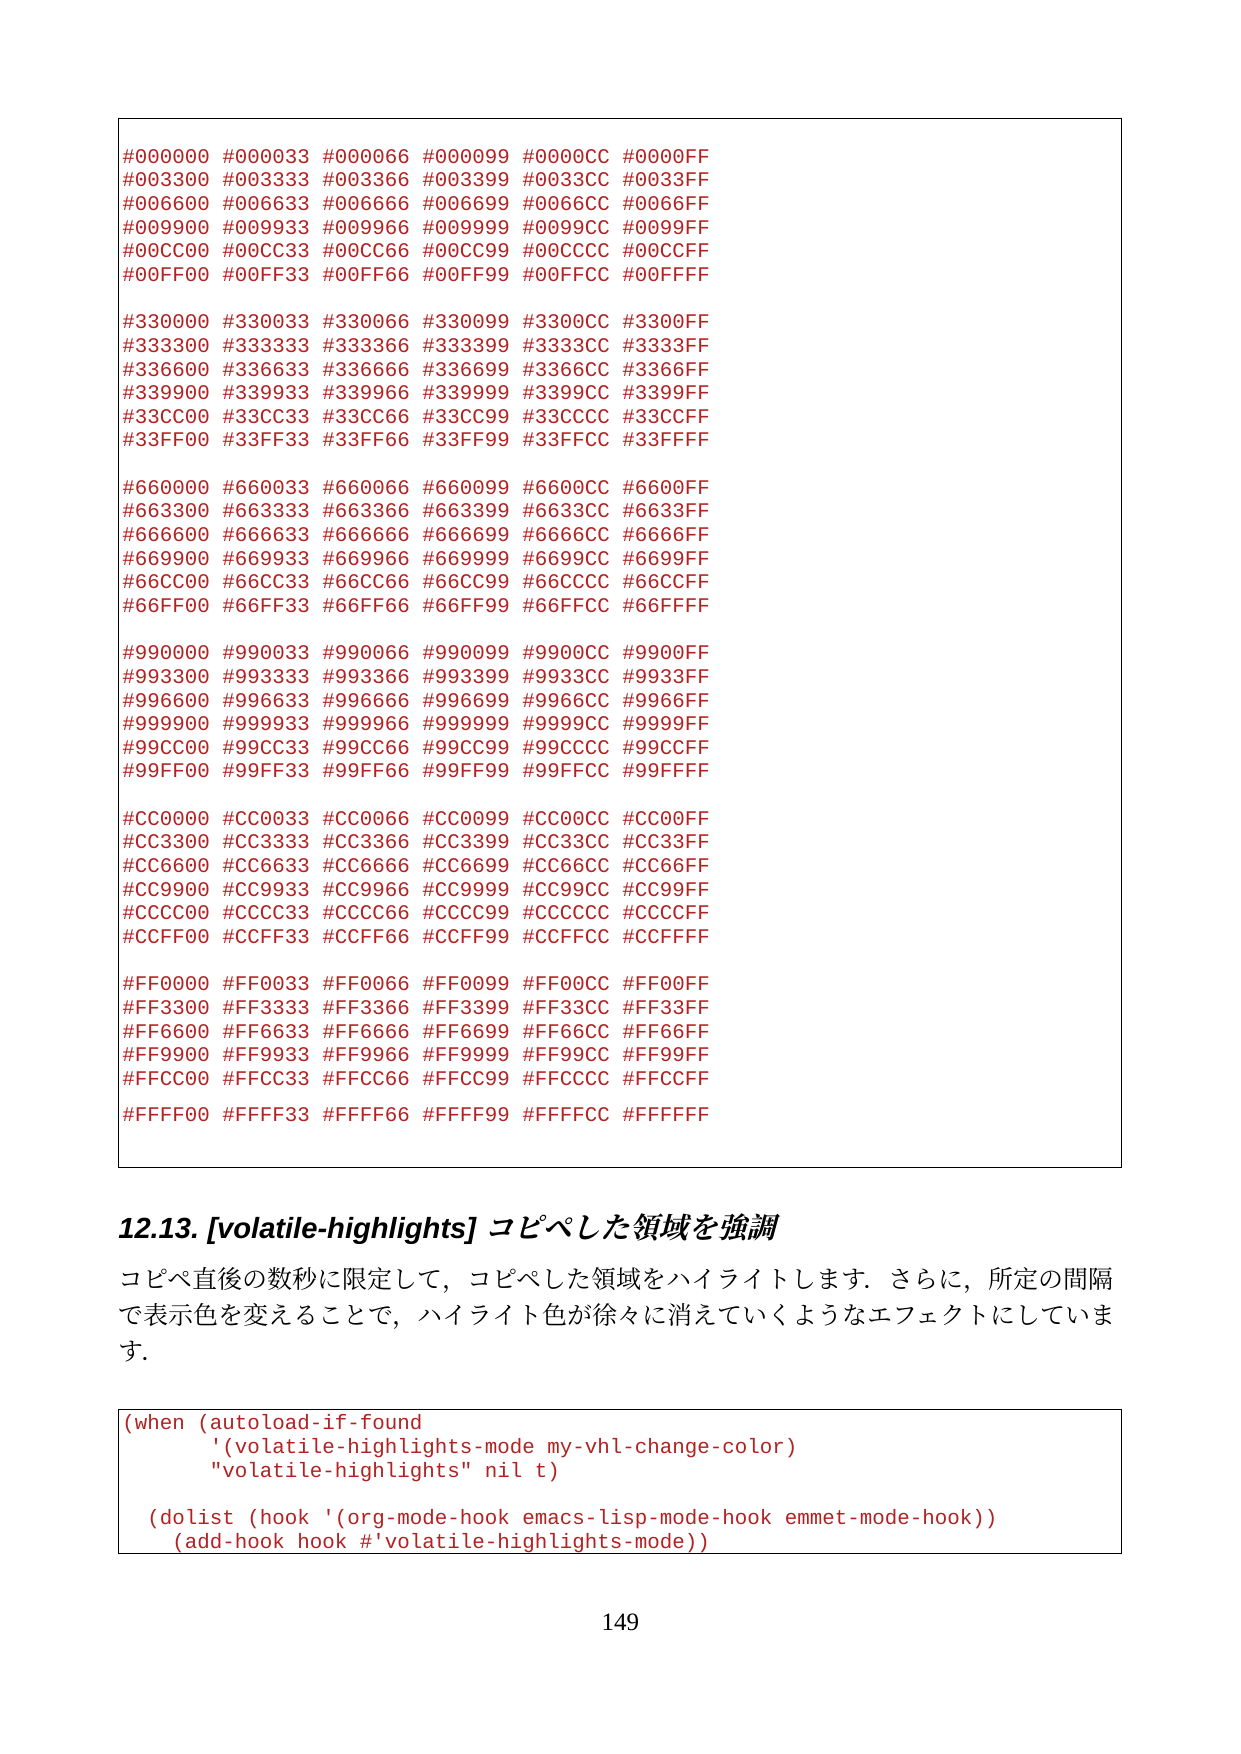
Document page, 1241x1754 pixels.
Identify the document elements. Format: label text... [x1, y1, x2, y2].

text #663300 #663333 #663366 #663399 #6633CC #6633FF [119, 496, 1121, 520]
text #FF3300 #FF3333 #FF3366 #FF3399 #FF33CC #FF33FF [119, 993, 1121, 1017]
text #FF9900 #FF9933 #FF9966 #FF9999 #FF99CC #FF99FF [119, 1040, 1121, 1064]
text #336600 #336633 #336666 #336699 #3366CC #3366FF [119, 354, 1121, 378]
text #330000 #330033 #330066 #330099 #3300CC #3300FF [119, 307, 1121, 331]
text #CC6600 #CC6633 #CC6666 #CC6699 #CC66CC #CC66FF [119, 851, 1121, 875]
text #000000 #000033 #000066 #000099 #0000CC #0000FF [119, 142, 1121, 165]
text #FF0000 #FF0033 #FF0066 #FF0099 #FF00CC #FF00FF [119, 969, 1121, 993]
text #996600 #996633 #996666 #996699 #9966CC #9966FF [119, 686, 1121, 709]
text #CCFF00 #CCFF33 #CCFF66 #CCFF99 #CCFFCC #CCFFFF [119, 922, 1121, 946]
text #FFCC00 #FFCC33 #FFCC66 #FFCC99 #FFCCCC #FFCCFF [119, 1064, 1121, 1092]
text #99FF00 #99FF33 #99FF66 #99FF99 #99FFCC #99FFFF [119, 757, 1121, 780]
text #66CC00 #66CC33 #66CC66 #66CC99 #66CCCC #66CCFF [119, 567, 1121, 591]
subtitle [volatile-highlights] コピペした領域を強調 [118, 1205, 1122, 1247]
text (dolist (hook '(org-mode-hook emacs-lisp-mode-hook emmet-mode-hook)) [119, 1503, 1121, 1527]
text #00FF00 #00FF33 #00FF66 #00FF99 #00FFCC #00FFFF [119, 260, 1121, 284]
text (add-hook hook #'volatile-highlights-mode)) [119, 1527, 1121, 1553]
text #00CC00 #00CC33 #00CC66 #00CC99 #00CCCC #00CCFF [119, 236, 1121, 260]
text #33FF00 #33FF33 #33FF66 #33FF99 #33FFCC #33FFFF [119, 426, 1121, 449]
text #CC3300 #CC3333 #CC3366 #CC3399 #CC33CC #CC33FF [119, 827, 1121, 851]
text #333300 #333333 #333366 #333399 #3333CC #3333FF [119, 331, 1121, 354]
text #CC9900 #CC9933 #CC9966 #CC9999 #CC99CC #CC99FF [119, 875, 1121, 898]
text #FF6600 #FF6633 #FF6666 #FF6699 #FF66CC #FF66FF [119, 1017, 1121, 1040]
text #993300 #993333 #993366 #993399 #9933CC #9933FF [119, 662, 1121, 686]
text #33CC00 #33CC33 #33CC66 #33CC99 #33CCCC #33CCFF [119, 402, 1121, 426]
text #990000 #990033 #990066 #990099 #9900CC #9900FF [119, 638, 1121, 662]
text #CC0000 #CC0033 #CC0066 #CC0099 #CC00CC #CC00FF [119, 804, 1121, 827]
text #CCCC00 #CCCC33 #CCCC66 #CCCC99 #CCCCCC #CCCCFF [119, 898, 1121, 922]
text #66FF00 #66FF33 #66FF66 #66FF99 #66FFCC #66FFFF [119, 591, 1121, 615]
text コピペ直後の数秒に限定して，コピペした領域をハイライトします．さらに，所定の間隔で表示色を変えることで，ハイライト色が徐々に消えていくようなエフェクトにしています． [118, 1259, 1122, 1396]
text #669900 #669933 #669966 #669999 #6699CC #6699FF [119, 544, 1121, 567]
text "volatile-highlights" nil t) [119, 1456, 1121, 1479]
text #99CC00 #99CC33 #99CC66 #99CC99 #99CCCC #99CCFF [119, 733, 1121, 757]
text (when (autoload-if-found [119, 1410, 1121, 1432]
text #666600 #666633 #666666 #666699 #6666CC #6666FF [119, 520, 1121, 544]
text #339900 #339933 #339966 #339999 #3399CC #3399FF [119, 378, 1121, 402]
text #009900 #009933 #009966 #009999 #0099CC #0099FF [119, 213, 1121, 236]
text #660000 #660033 #660066 #660099 #6600CC #6600FF [119, 473, 1121, 496]
text #999900 #999933 #999966 #999999 #9999CC #9999FF [119, 709, 1121, 733]
text #003300 #003333 #003366 #003399 #0033CC #0033FF [119, 165, 1121, 189]
text '(volatile-highlights-mode my-vhl-change-color) [119, 1432, 1121, 1456]
text #006600 #006633 #006666 #006699 #0066CC #0066FF [119, 189, 1121, 213]
text #FFFF00 #FFFF33 #FFFF66 #FFFF99 #FFFFCC #FFFFFF [119, 1100, 1121, 1128]
